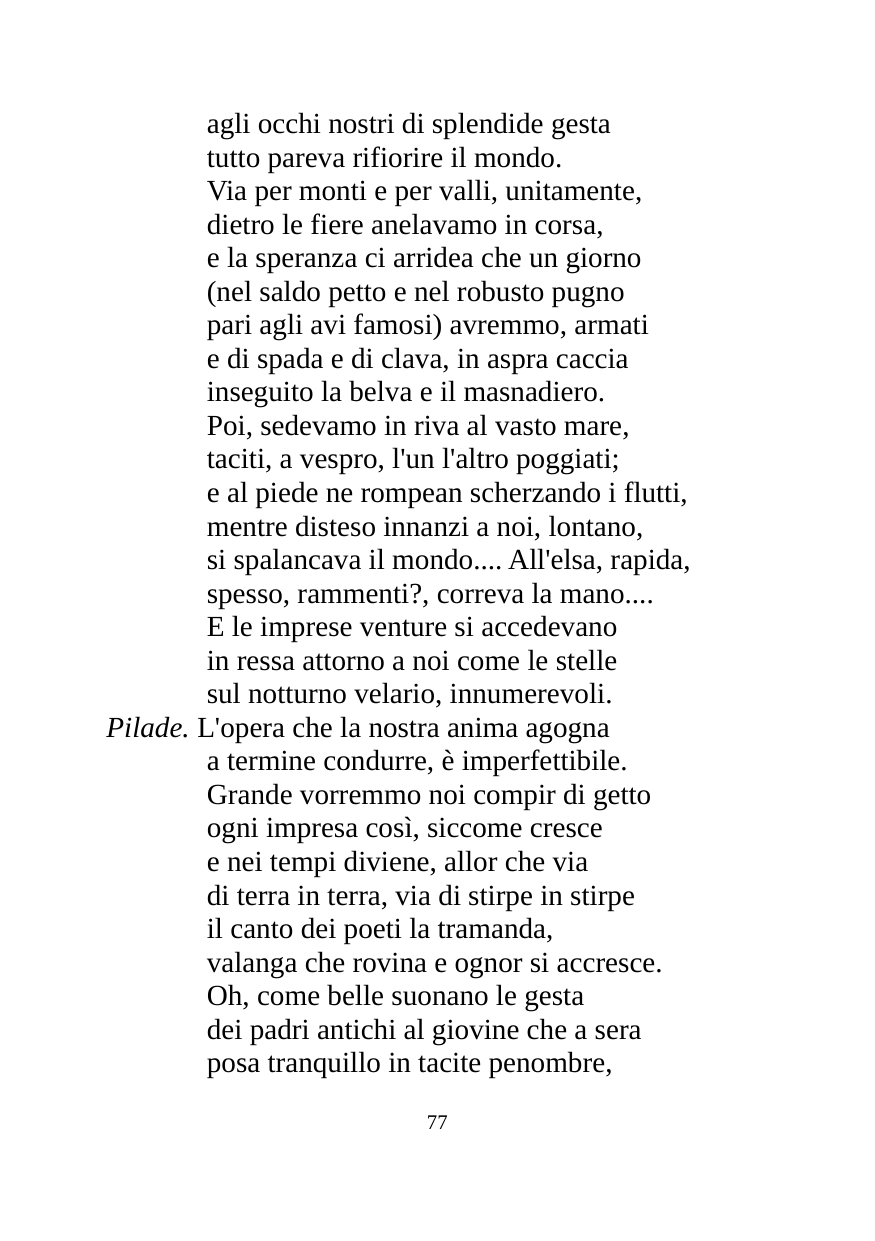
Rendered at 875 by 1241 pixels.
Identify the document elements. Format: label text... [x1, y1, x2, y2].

text agli occhi nostri di splendide gesta tutto pareva rifiorire il mondo. Via per monti e per valli, unitamente, dietro le fiere anelavamo in corsa, e la speranza ci arridea che un giorno (nel saldo petto e nel robusto pugno pari agli avi famosi) avremmo, armati e di spada e di clava, in aspra caccia inseguito la belva e il masnadiero. Poi, sedevamo in riva al vasto mare, taciti, a vespro, l'un l'altro poggiati; e al piede ne rompean scherzando i flutti, mentre disteso innanzi a noi, lontano, si spalancava il mondo.... All'elsa, rapida, spesso, rammenti?, correva la mano.... E le imprese venture si accedevano in ressa attorno a noi come le stelle sul notturno velario, innumerevoli. [106, 106, 768, 710]
text Pilade. L'opera che la nostra anima agogna a termine condurre, è imperfettibile. Grande vorremmo noi compir di getto ogni impresa così, siccome cresce e nei tempi diviene, allor che via di terra in terra, via di stirpe in stirpe il canto dei poeti la tramanda, valanga che rovina e ognor si accresce. Oh, come belle suonano le gesta dei padri antichi al giovine che a sera posa tranquillo in tacite penombre, [106, 710, 768, 1079]
